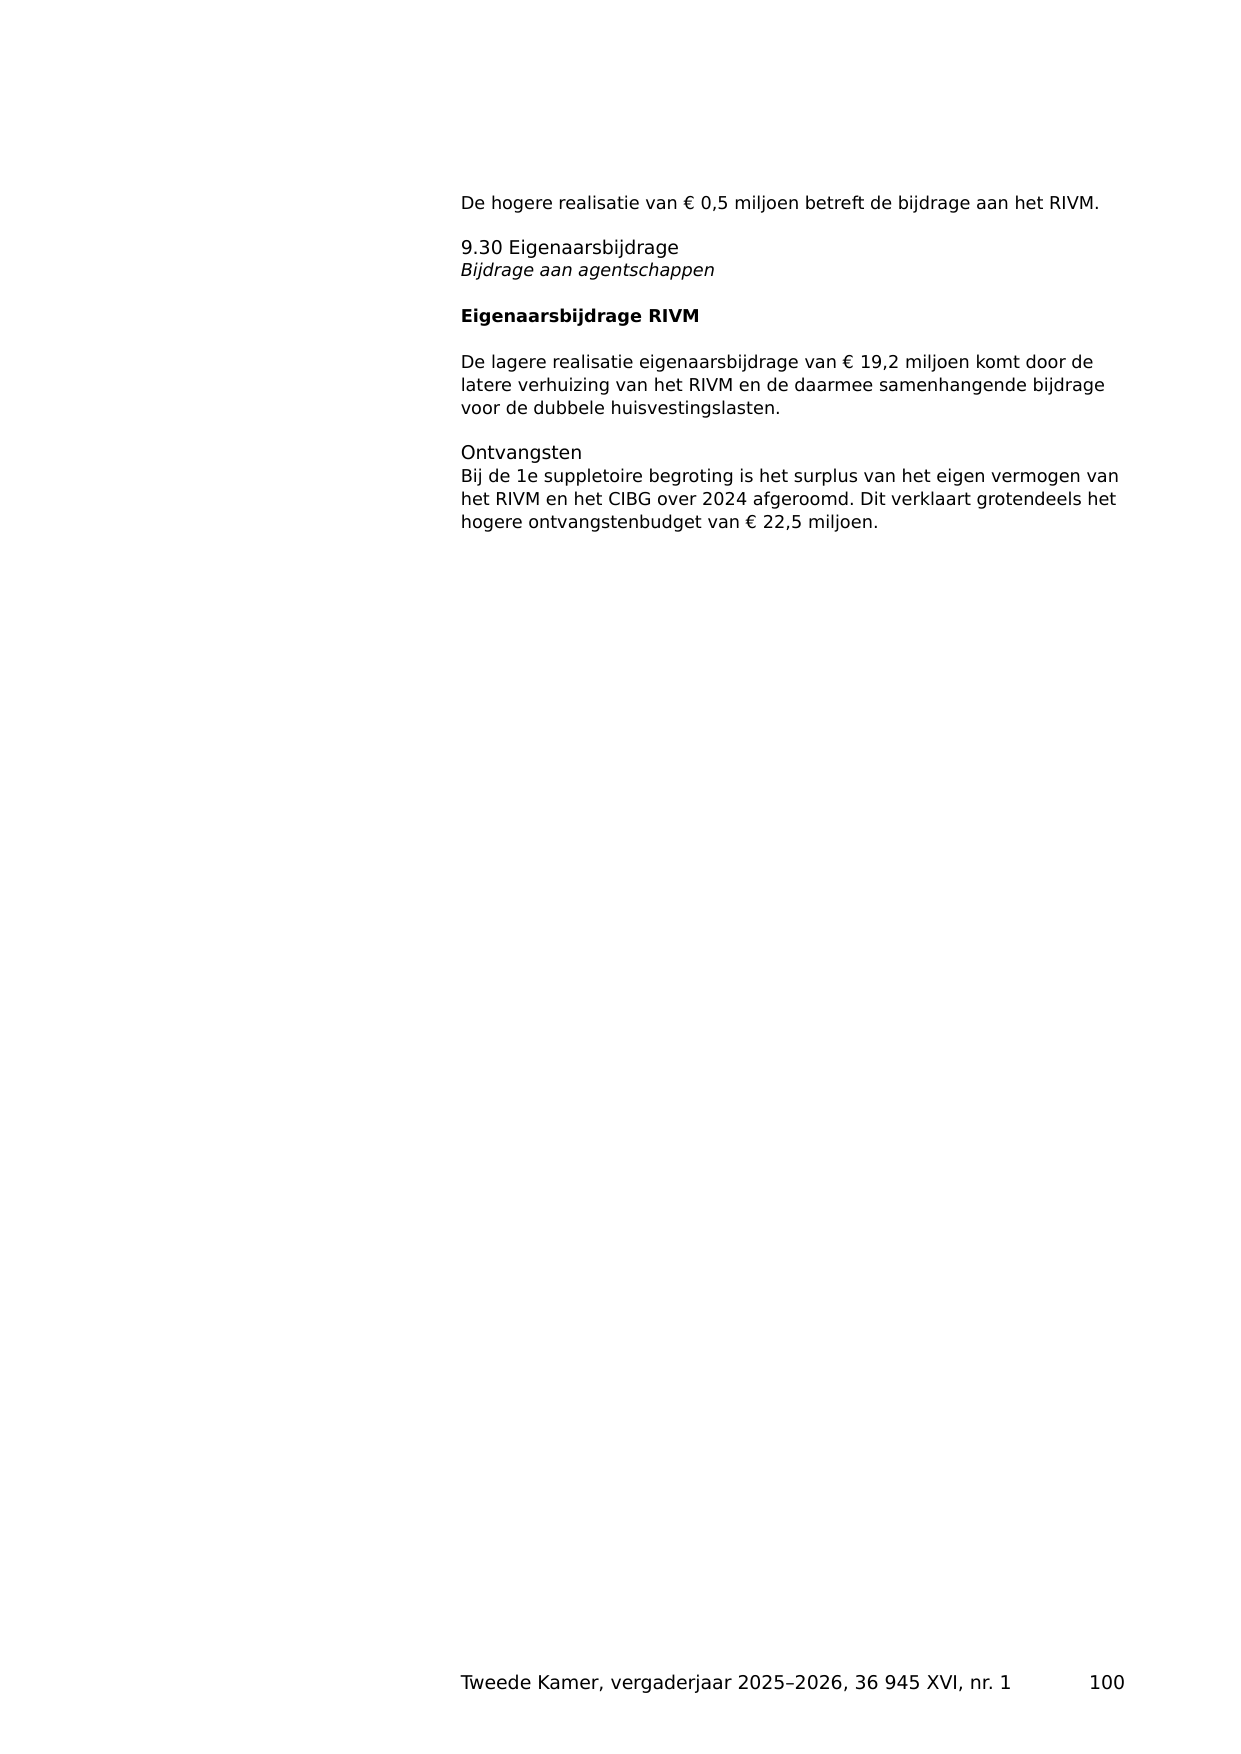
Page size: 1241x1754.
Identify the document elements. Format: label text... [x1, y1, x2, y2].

text De lagere realisatie eigenaarsbijdrage van € 19,2 miljoen komt door de latere verhuizing van het RIVM en de daarmee samenhangende bijdrage voor de dubbele huisvestingslasten. [461, 350, 1125, 419]
text Bĳ de 1e suppletoire begroting is het surplus van het eigen vermogen van het RIVM en het CIBG over 2024 afgeroomd. Dit verklaart grotendeels het hogere ontvangstenbudget van € 22,5 miljoen. [461, 464, 1125, 533]
title 9.30 Eigenaarsbijdrage [461, 237, 1125, 258]
text Bijdrage aan agentschappen [461, 258, 1125, 281]
text De hogere realisatie van € 0,5 miljoen betreft de bĳdrage aan het RIVM. [461, 191, 1125, 214]
text Eigenaarsbijdrage RIVM [461, 304, 1125, 327]
title Ontvangsten [461, 442, 1125, 464]
